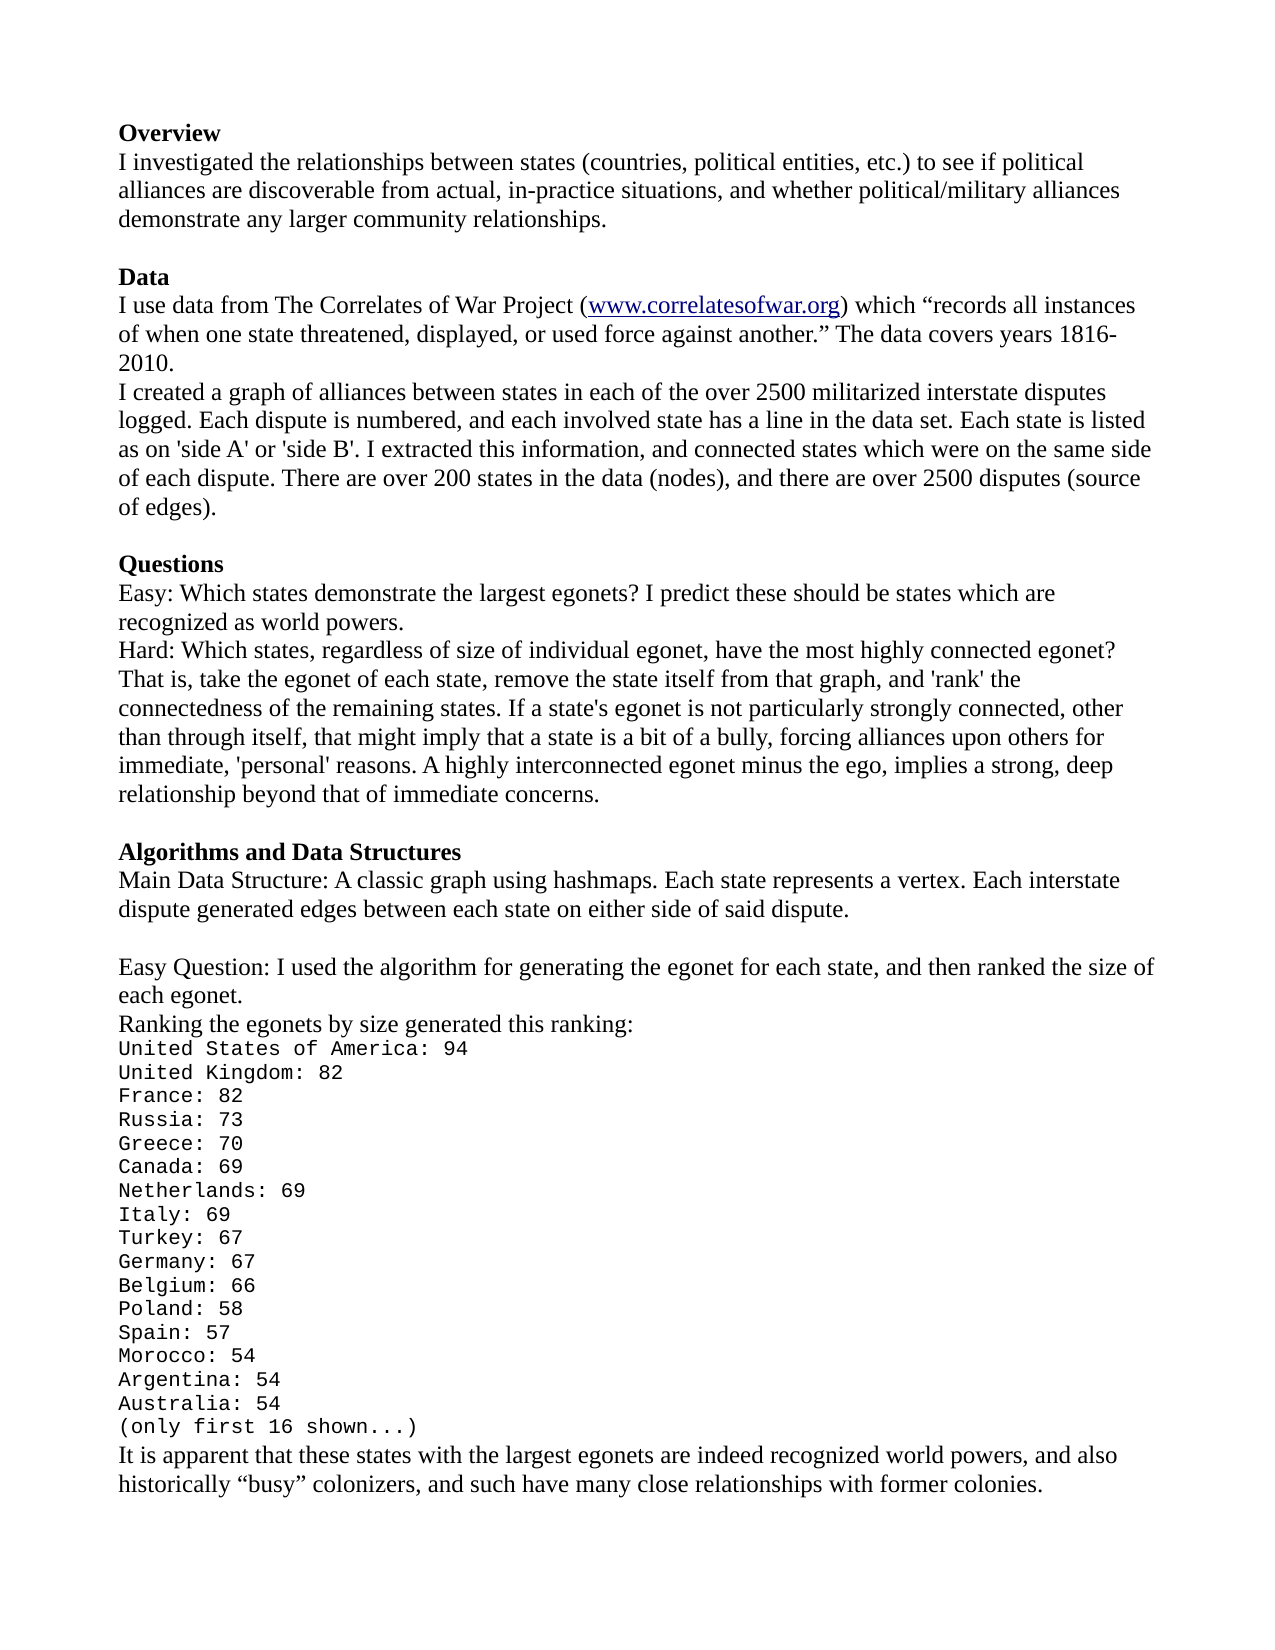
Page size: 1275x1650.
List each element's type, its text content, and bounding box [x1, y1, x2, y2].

text Hard: Which states, regardless of size of individual egonet, have the most highly connected egonet? That is, take the egonet of each state, remove the state itself from that graph, and 'rank' the connectedness of the remaining states. If a state's egonet is not particularly strongly connected, other than through itself, that might imply that a state is a bit of a bully, forcing alliances upon others for immediate, 'personal' reasons. A highly interconnected egonet minus the ego, implies a strong, deep relationship beyond that of immediate concerns. [118, 636, 1157, 808]
text United Kingdom: 82 [118, 1062, 1157, 1085]
text Russia: 73 [118, 1109, 1157, 1133]
text Australia: 54 [118, 1393, 1157, 1416]
text Belgium: 66 [118, 1274, 1157, 1298]
text Morocco: 54 [118, 1346, 1157, 1369]
text It is apparent that these states with the largest egonets are indeed recognized world powers, and also historically “busy” colonizers, and such have many close relationships with former colonies. [118, 1440, 1157, 1498]
text I investigated the relationships between states (countries, political entities, etc.) to see if political alliances are discoverable from actual, in-practice situations, and whether political/military alliances demonstrate any larger community relationships. [118, 147, 1157, 233]
text Questions [118, 549, 1157, 578]
text Canada: 69 [118, 1156, 1157, 1180]
text Poland: 58 [118, 1298, 1157, 1322]
text Easy: Which states demonstrate the largest egonets? I predict these should be states which are recognized as world powers. [118, 578, 1157, 636]
text Algorithms and Data Structures [118, 837, 1157, 866]
text I use data from The Correlates of War Project (www.correlatesofwar.org) which “records all instances of when one state threatened, displayed, or used force against another.” The data covers years 1816-2010. [118, 291, 1157, 377]
text I created a graph of alliances between states in each of the over 2500 militarized interstate disputes logged. Each dispute is numbered, and each involved state has a line in the data set. Each state is listed as on 'side A' or 'side B'. I extracted this information, and connected states which were on the same side of each dispute. There are over 200 states in the data (nodes), and there are over 2500 disputes (source of edges). [118, 377, 1157, 521]
text United States of America: 94 [118, 1038, 1157, 1062]
text Italy: 69 [118, 1204, 1157, 1227]
text Data [118, 262, 1157, 291]
text Germany: 67 [118, 1251, 1157, 1274]
text Turkey: 67 [118, 1227, 1157, 1251]
text (only first 16 shown...) [118, 1416, 1157, 1440]
text Overview [118, 118, 1157, 147]
text France: 82 [118, 1085, 1157, 1109]
text Spain: 57 [118, 1322, 1157, 1346]
text Easy Question: I used the algorithm for generating the egonet for each state, and then ranked the size of each egonet. [118, 952, 1157, 1009]
text Main Data Structure: A classic graph using hashmaps. Each state represents a vertex. Each interstate dispute generated edges between each state on either side of said dispute. [118, 866, 1157, 923]
text Netherlands: 69 [118, 1180, 1157, 1204]
text Greece: 70 [118, 1133, 1157, 1156]
text Argentina: 54 [118, 1369, 1157, 1393]
text Ranking the egonets by size generated this ranking: [118, 1009, 1157, 1038]
